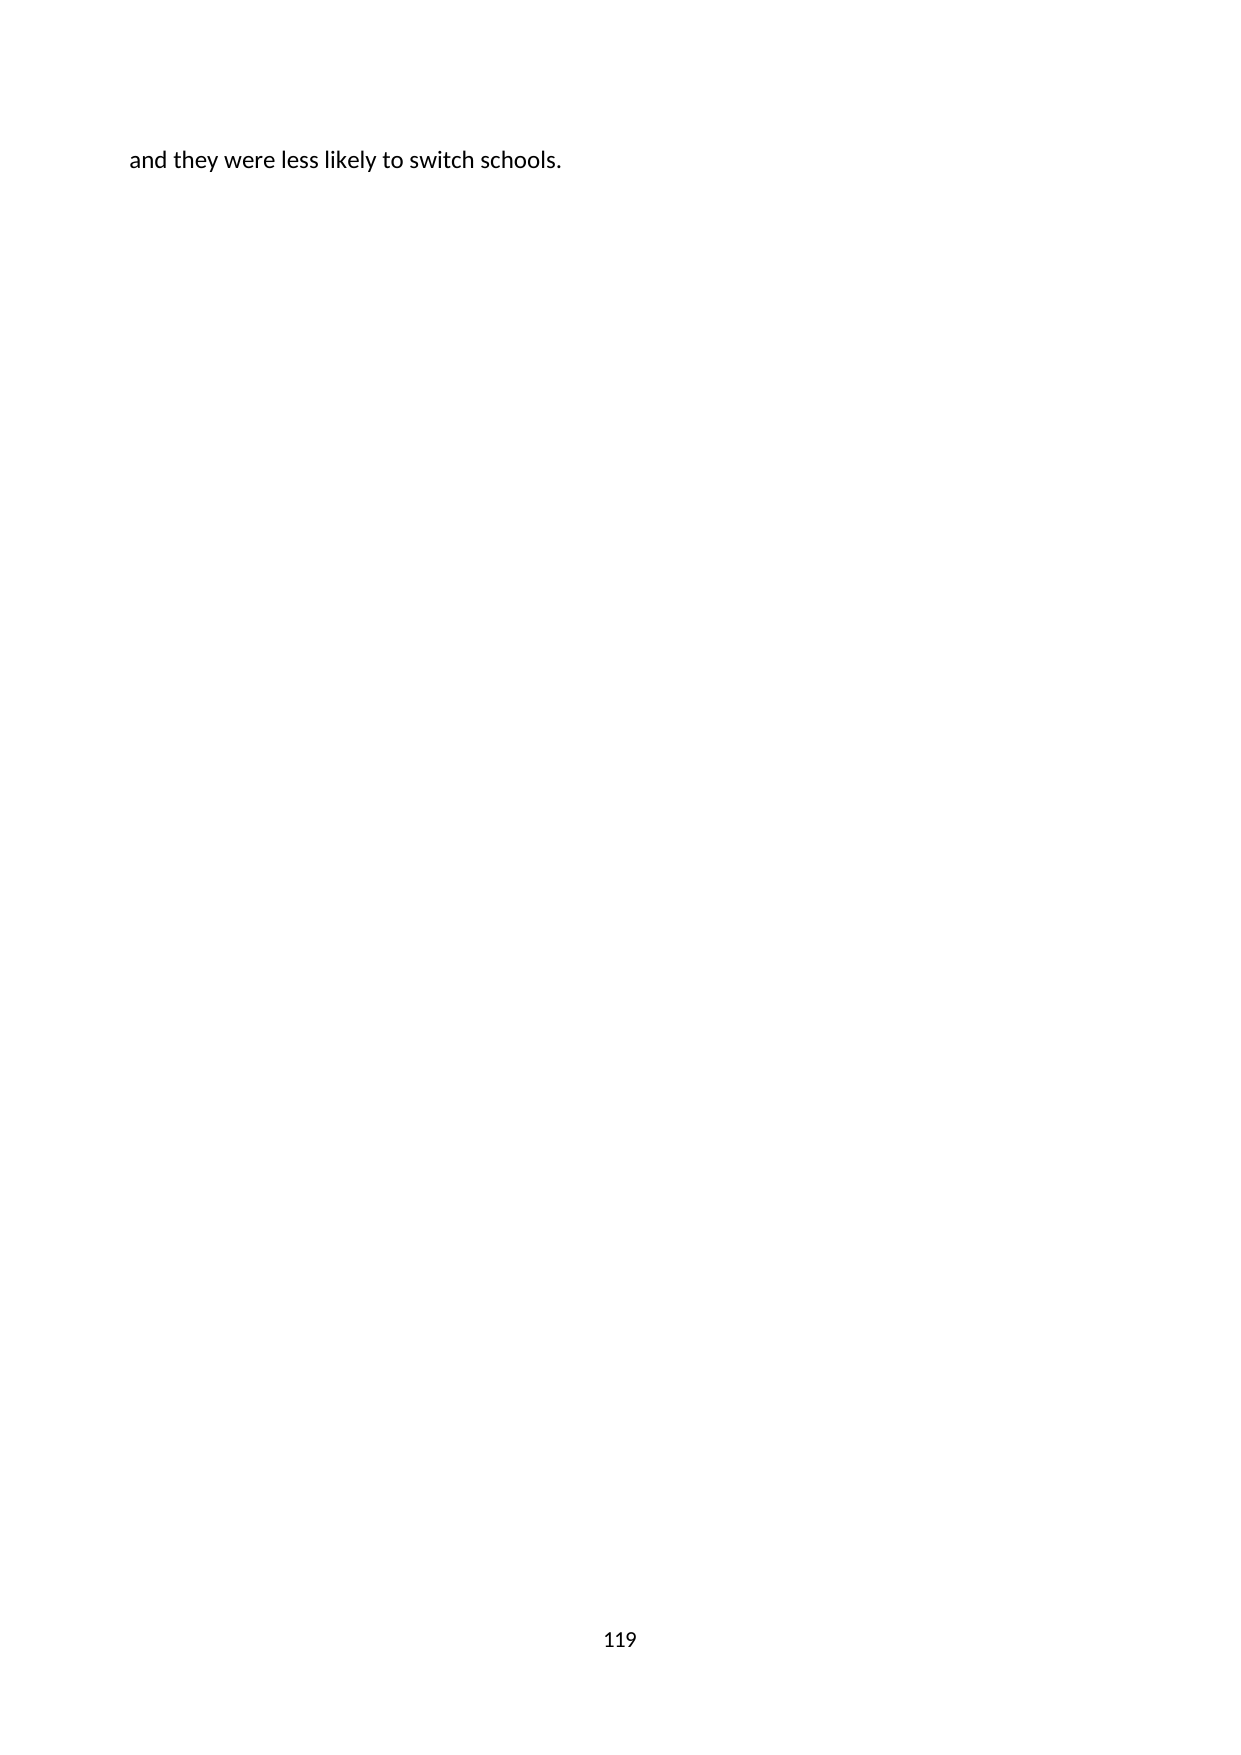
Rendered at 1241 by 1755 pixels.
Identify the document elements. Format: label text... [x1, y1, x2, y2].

list and they were less likely to switch schools. [129, 144, 1091, 174]
